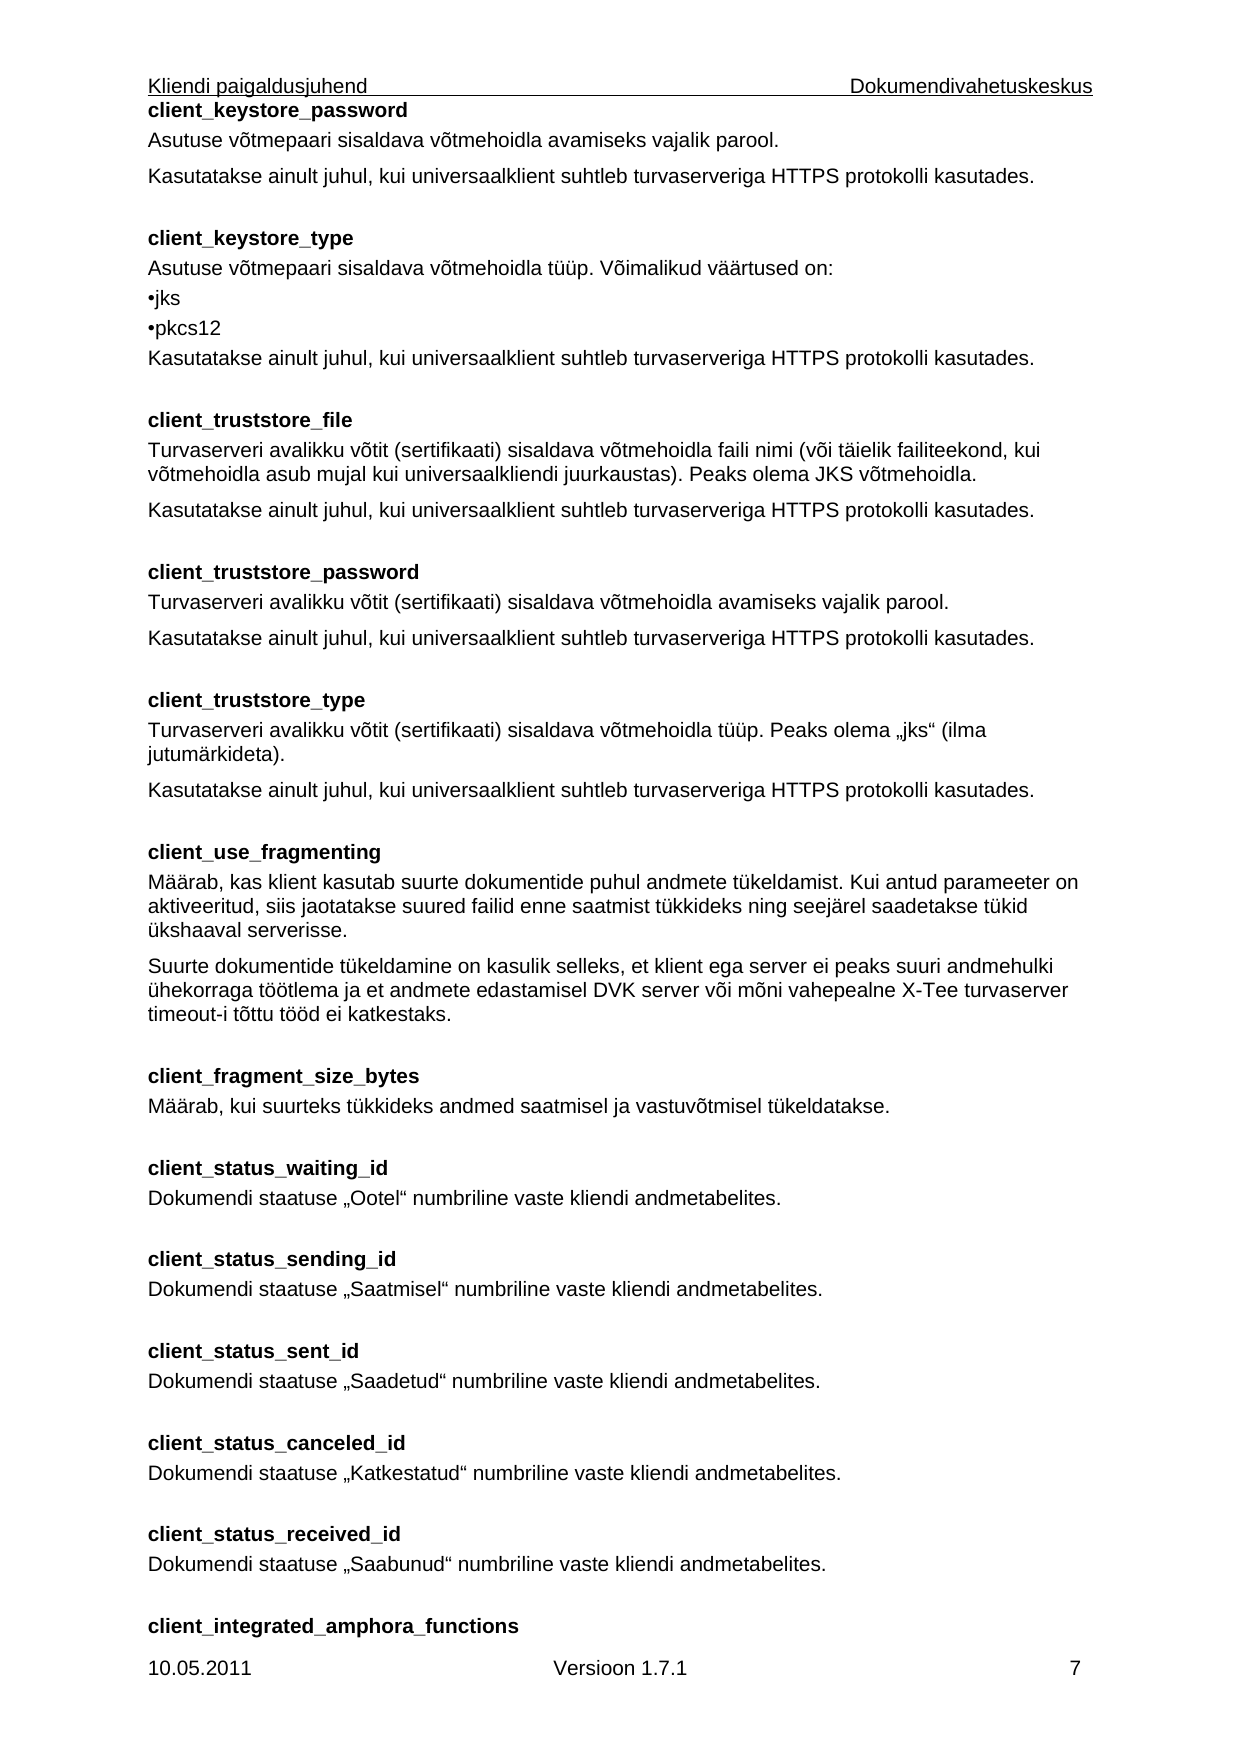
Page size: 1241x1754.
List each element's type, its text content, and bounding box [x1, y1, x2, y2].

text client_status_sending_id [148, 1247, 1093, 1271]
text Dokumendi staatuse „Saadetud“ numbriline vaste kliendi andmetabelites. [148, 1369, 1093, 1393]
text Turvaserveri avalikku võtit (sertifikaati) sisaldava võtmehoidla avamiseks vajalik parool. [148, 590, 1093, 614]
text Dokumendi staatuse „Saatmisel“ numbriline vaste kliendi andmetabelites. [148, 1277, 1093, 1301]
list jks [148, 286, 1093, 310]
text client_use_fragmenting [148, 840, 1093, 864]
text Määrab, kas klient kasutab suurte dokumentide puhul andmete tükeldamist. Kui antud parameeter on aktiveeritud, siis jaotatakse suured failid enne saatmist tükkideks ning seejärel saadetakse tükid ükshaaval serverisse. [148, 870, 1093, 942]
text Turvaserveri avalikku võtit (sertifikaati) sisaldava võtmehoidla tüüp. Peaks olema „jks“ (ilma jutumärkideta). [148, 718, 1093, 766]
text client_keystore_password [148, 98, 1093, 122]
text client_fragment_size_bytes [148, 1064, 1093, 1088]
text client_truststore_type [148, 688, 1093, 712]
text Dokumendi staatuse „Saabunud“ numbriline vaste kliendi andmetabelites. [148, 1552, 1093, 1576]
text client_truststore_file [148, 407, 1093, 431]
text client_keystore_type [148, 226, 1093, 250]
text Kasutatakse ainult juhul, kui universaalklient suhtleb turvaserveriga HTTPS protokolli kasutades. [148, 346, 1093, 370]
text client_status_canceled_id [148, 1430, 1093, 1454]
text client_status_received_id [148, 1522, 1093, 1546]
text client_status_sent_id [148, 1339, 1093, 1363]
text Kasutatakse ainult juhul, kui universaalklient suhtleb turvaserveriga HTTPS protokolli kasutades. [148, 626, 1093, 650]
text client_integrated_amphora_functions [148, 1614, 1093, 1638]
text Dokumendi staatuse „Ootel“ numbriline vaste kliendi andmetabelites. [148, 1186, 1093, 1209]
text Turvaserveri avalikku võtit (sertifikaati) sisaldava võtmehoidla faili nimi (või täielik failiteekond, kui võtmehoidla asub mujal kui universaalkliendi juurkaustas). Peaks olema JKS võtmehoidla. [148, 438, 1093, 486]
text Asutuse võtmepaari sisaldava võtmehoidla tüüp. Võimalikud väärtused on: [148, 256, 1093, 280]
text Kasutatakse ainult juhul, kui universaalklient suhtleb turvaserveriga HTTPS protokolli kasutades. [148, 778, 1093, 802]
text client_truststore_password [148, 559, 1093, 583]
text Suurte dokumentide tükeldamine on kasulik selleks, et klient ega server ei peaks suuri andmehulki ühekorraga töötlema ja et andmete edastamisel DVK server või mõni vahepealne X-Tee turvaserver timeout-i tõttu tööd ei katkestaks. [148, 954, 1093, 1026]
text Määrab, kui suurteks tükkideks andmed saatmisel ja vastuvõtmisel tükeldatakse. [148, 1094, 1093, 1118]
list pkcs12 [148, 316, 1093, 340]
text Asutuse võtmepaari sisaldava võtmehoidla avamiseks vajalik parool. [148, 128, 1093, 152]
text Kasutatakse ainult juhul, kui universaalklient suhtleb turvaserveriga HTTPS protokolli kasutades. [148, 164, 1093, 188]
text Dokumendi staatuse „Katkestatud“ numbriline vaste kliendi andmetabelites. [148, 1461, 1093, 1484]
text client_status_waiting_id [148, 1155, 1093, 1179]
text Kasutatakse ainult juhul, kui universaalklient suhtleb turvaserveriga HTTPS protokolli kasutades. [148, 498, 1093, 522]
